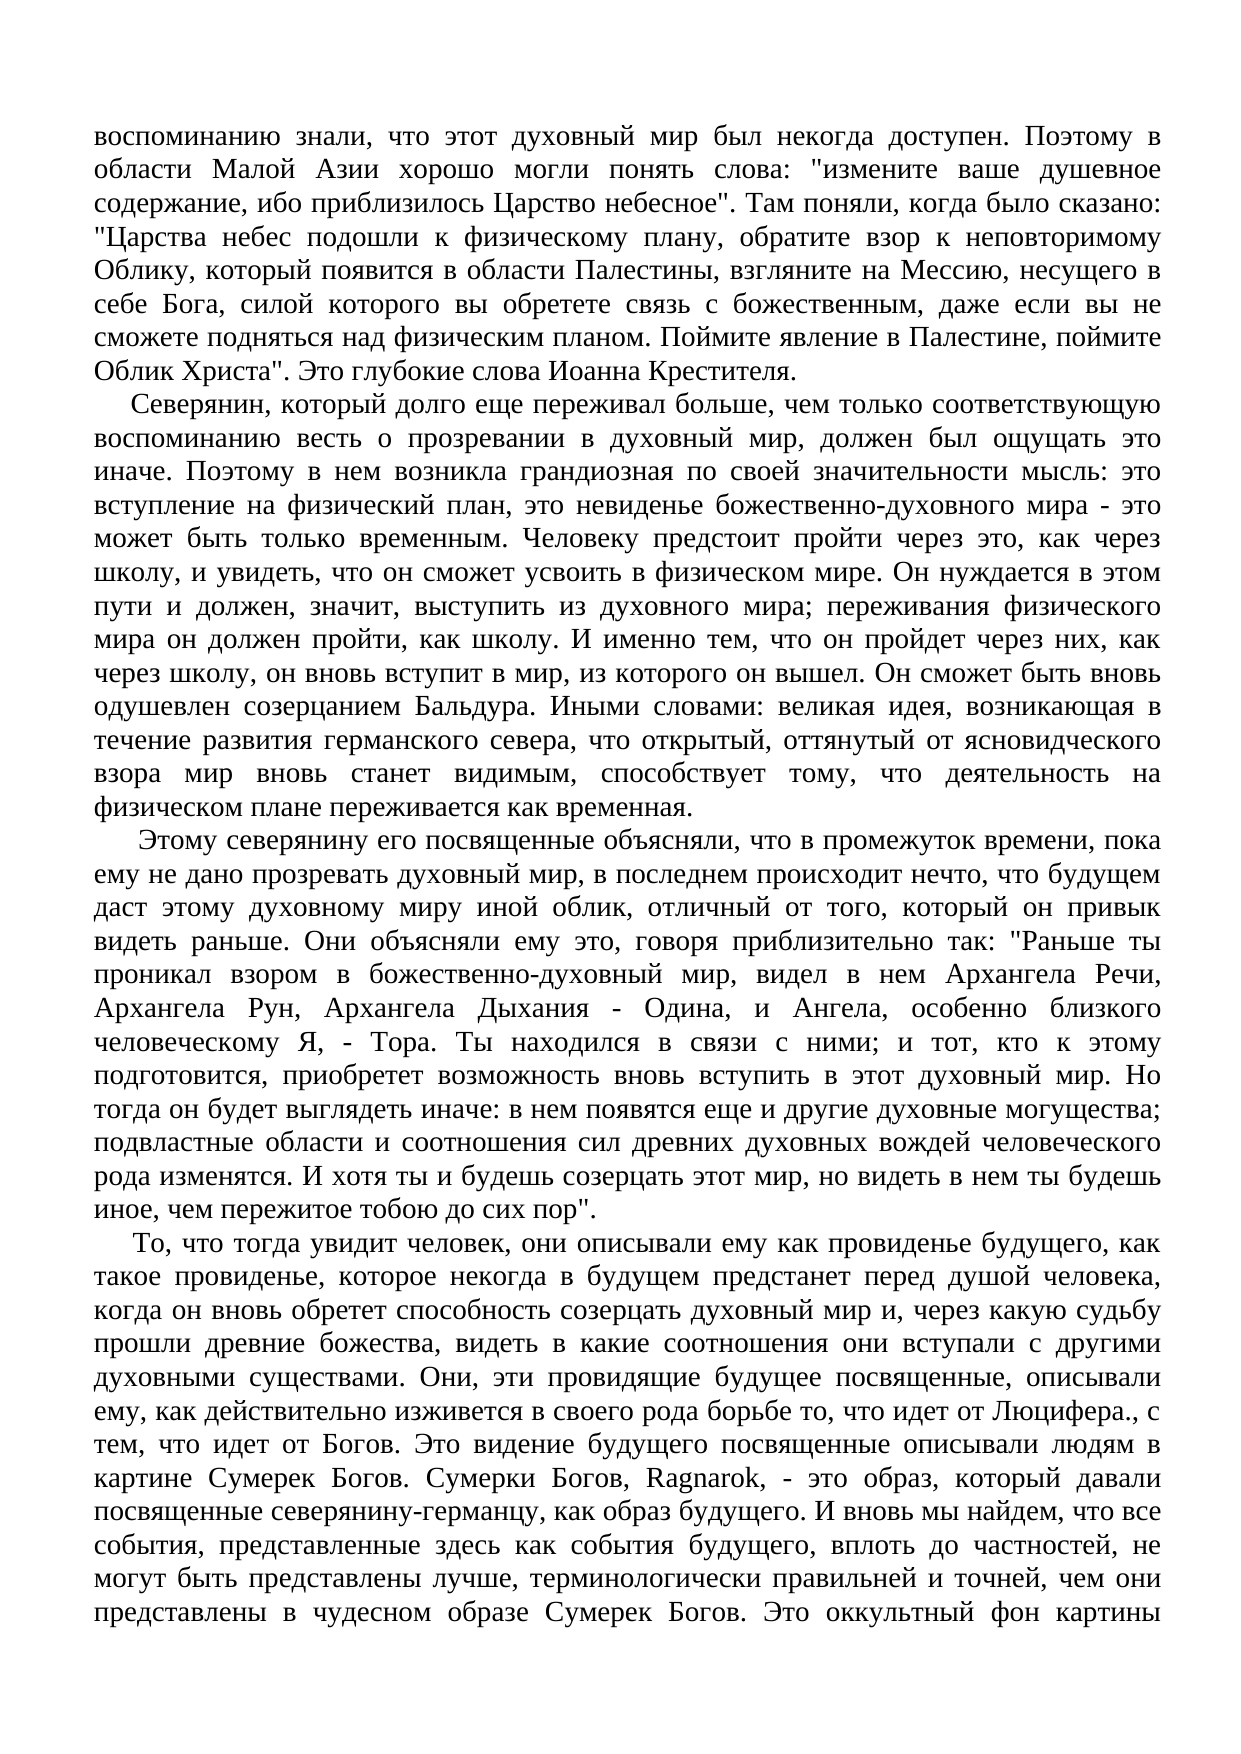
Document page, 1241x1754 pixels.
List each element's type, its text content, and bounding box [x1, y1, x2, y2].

text воспоминанию знали, что этот духовный мир был некогда доступен. Поэтому в области Малой Азии хорошо могли понять слова: "измените ваше душевное содержание, ибо приблизилось Царство небесное". Там поняли, когда было сказано: "Царства небес подошли к физическому плану, обратите взор к неповторимому Облику, который появится в области Палестины, взгляните на Мессию, несущего в себе Бога, силой которого вы обретете связь с божественным, даже если вы не сможете подняться над физическим планом. Поймите явление в Палестине, поймите Облик Христа". Это глубокие слова Иоанна Крестителя. [94, 118, 1162, 386]
text Северянин, который долго еще переживал больше, чем только соответствующую воспоминанию весть о прозревании в духовный мир, должен был ощущать это иначе. Поэтому в нем возникла грандиозная по своей значительности мысль: это вступление на физический план, это невиденье божественно-духовного мира - это может быть только временным. Человеку предстоит пройти через это, как через школу, и увидеть, что он сможет усвоить в физическом мире. Он нуждается в этом пути и должен, значит, выступить из духовного мира; переживания физического мира он должен пройти, как школу. И именно тем, что он пройдет через них, как через школу, он вновь вступит в мир, из которого он вышел. Он сможет быть вновь одушевлен созерцанием Бальдура. Иными словами: великая идея, возникающая в течение развития германского севера, что открытый, оттянутый от ясновидческого взора мир вновь станет видимым, способствует тому, что деятельность на физическом плане переживается как временная. [94, 386, 1162, 822]
text То, что тогда увидит человек, они описывали ему как провиденье будущего, как такое провиденье, которое некогда в будущем предстанет перед душой человека, когда он вновь обретет способность созерцать духовный мир и, через какую судьбу прошли древние божества, видеть в какие соотношения они вступали с другими духовными существами. Они, эти провидящие будущее посвященные, описывали ему, как действительно изживется в своего рода борьбе то, что идет от Люцифера., с тем, что идет от Богов. Это видение будущего посвященные описывали людям в картине Сумерек Богов. Сумерки Богов, Ragnarok, - это образ, который давали посвященные северянину-германцу, как образ будущего. И вновь мы найдем, что все события, представленные здесь как события будущего, вплоть до частностей, не могут быть представлены лучше, терминологически правильней и точней, чем они представлены в чудесном образе Сумерек Богов. Это оккультный фон картины [94, 1225, 1162, 1627]
text Этому северянину его посвященные объясняли, что в промежуток времени, пока ему не дано прозревать духовный мир, в последнем происходит нечто, что будущем даст этому духовному миру иной облик, отличный от того, который он привык видеть раньше. Они объясняли ему это, говоря приблизительно так: "Раньше ты проникал взором в божественно-духовный мир, видел в нем Архангела Речи, Архангела Рун, Архангела Дыхания - Одина, и Ангела, особенно близкого человеческому Я, - Тора. Ты находился в связи с ними; и тот, кто к этому подготовится, приобретет возможность вновь вступить в этот духовный мир. Но тогда он будет выглядеть иначе: в нем появятся еще и другие духовные могущества; подвластные области и соотношения сил древних духовных вождей человеческого рода изменятся. И хотя ты и будешь созерцать этот мир, но видеть в нем ты будешь иное, чем пережитое тобою до сих пор". [94, 822, 1162, 1225]
